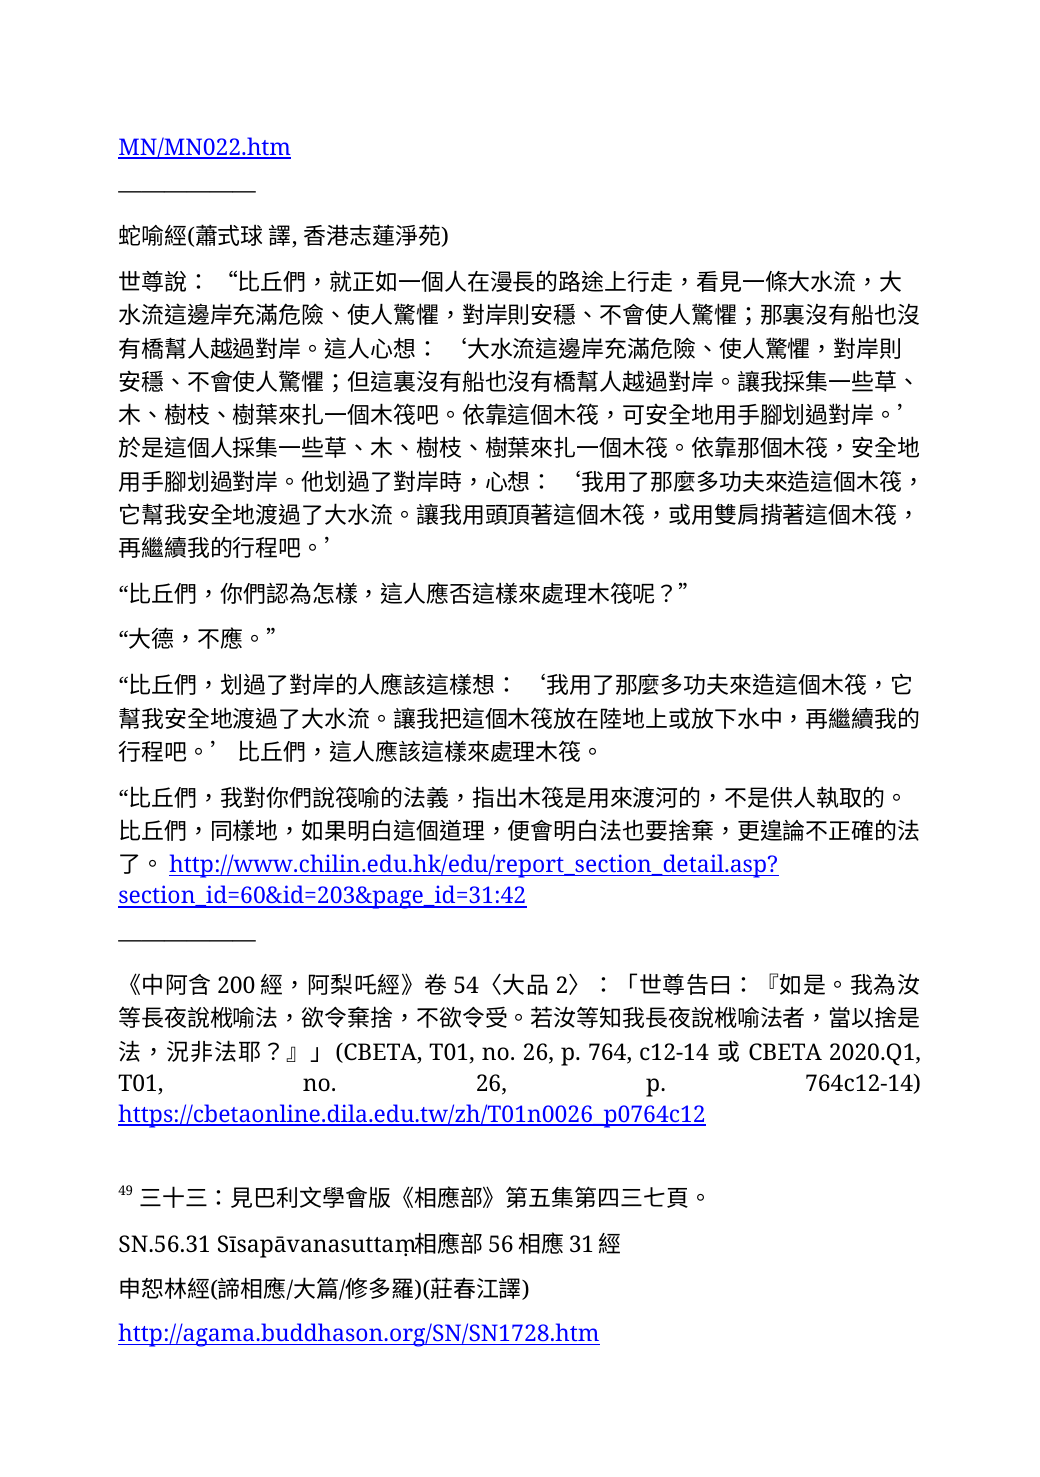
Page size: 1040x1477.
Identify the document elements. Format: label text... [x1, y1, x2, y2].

text “大德，不應。” [118, 621, 921, 655]
text “比丘們，划過了對岸的人應該這樣想： ‘我用了那麼多功夫來造這個木筏，它幫我安全地渡過了大水流。讓我把這個木筏放在陸地上或放下水中，再繼續我的行程吧。’ 比丘們，這人應該這樣來處理木筏。 [118, 667, 921, 767]
text SN.56.31 Sīsapāvanasuttaṃ 相應部56相應31經 [118, 1226, 921, 1259]
text 世尊說： “比丘們，就正如一個人在漫長的路途上行走，看見一條大水流，大水流這邊岸充滿危險、使人驚懼，對岸則安穩、不會使人驚懼；那裏沒有船也沒有橋幫人越過對岸。這人心想： ‘大水流這邊岸充滿危險、使人驚懼，對岸則安穩、不會使人驚懼；但這裏沒有船也沒有橋幫人越過對岸。讓我採集一些草、木、樹枝、樹葉來扎一個木筏吧。依靠這個木筏，可安全地用手腳划過對岸。’ 於是這個人採集一些草、木、樹枝、樹葉來扎一個木筏。依靠那個木筏，安全地用手腳划過對岸。他划過了對岸時，心想： ‘我用了那麼多功夫來造這個木筏，它幫我安全地渡過了大水流。讓我用頭頂著這個木筏，或用雙肩揹著這個木筏，再繼續我的行程吧。’ [118, 264, 921, 563]
text 《中阿含200經，阿梨吒經》卷54〈大品 2〉：「世尊告曰：『如是。我為汝等長夜說栰喻法，欲令棄捨，不欲令受。若汝等知我長夜說栰喻法者，當以捨是法，況非法耶？』」(CBETA, T01, no. 26, p. 764, c12-14 或 CBETA 2020.Q1, T01, no. 26, p. 764c12-14) https://cbetaonline.dila.edu.tw/zh/T01n0026_p0764c12 [118, 967, 921, 1129]
text MN/MN022.htm [118, 131, 921, 162]
text “比丘們，你們認為怎樣，這人應否這樣來處理木筏呢？” [118, 576, 921, 609]
text http://agama.buddhason.org/SN/SN1728.htm [118, 1317, 921, 1348]
text —————— [118, 923, 921, 954]
text “比丘們，我對你們說筏喻的法義，指出木筏是用來渡河的，不是供人執取的。比丘們，同樣地，如果明白這個道理，便會明白法也要捨棄，更遑論不正確的法了。 http://www.chilin.edu.hk/edu/report_section_detail.asp?section_id=60&id=203&page_id=31:42 [118, 779, 921, 911]
text —————— [118, 174, 921, 206]
text 蛇喻經(蕭式球 譯, 香港志蓮淨苑) [118, 218, 921, 251]
text 申恕林經(諦相應/大篇/修多羅)(莊春江譯) [118, 1271, 921, 1305]
text 三十三：見巴利文學會版《相應部》第五集第四三七頁。 [118, 1180, 921, 1213]
